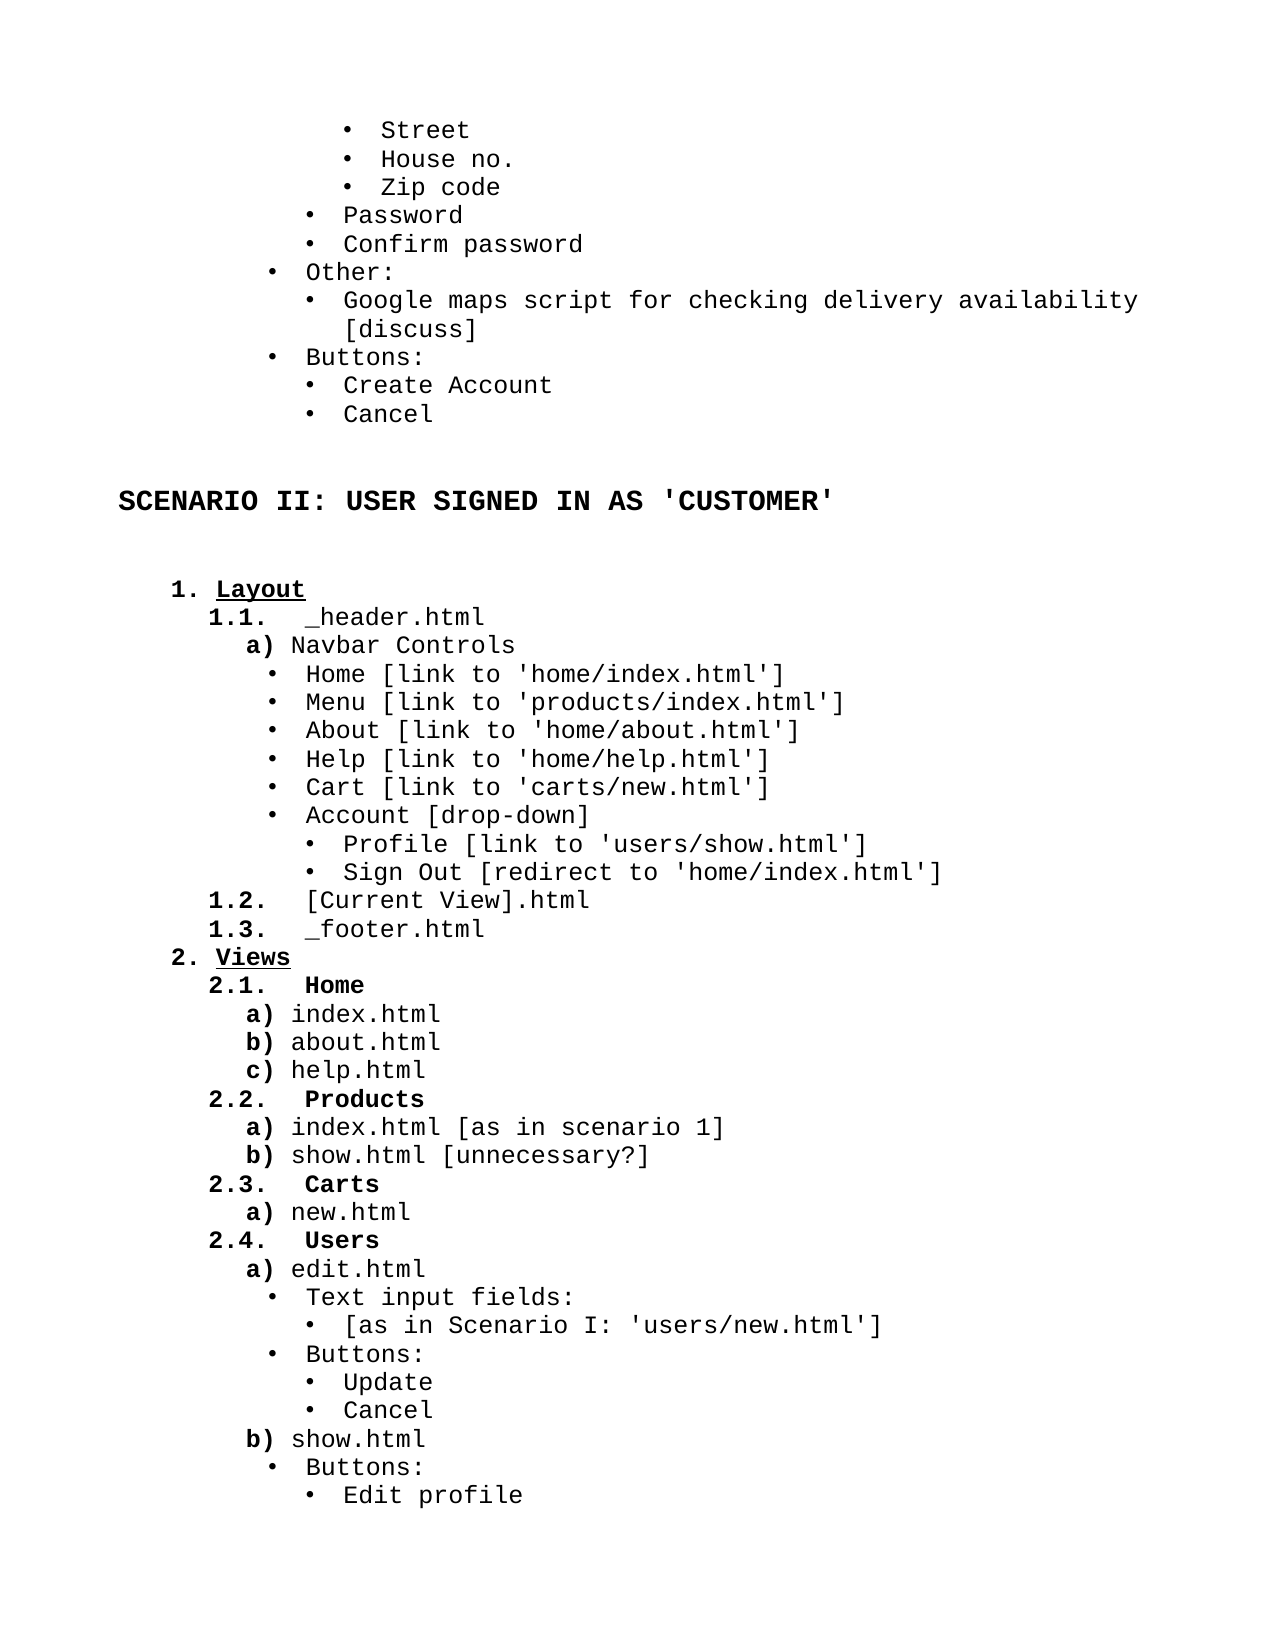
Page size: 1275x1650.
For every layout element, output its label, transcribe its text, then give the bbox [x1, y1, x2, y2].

subtitle SCENARIO II: USER SIGNED IN AS 'CUSTOMER' [118, 486, 1157, 519]
subtitle Cart [link to 'carts/new.html'] [268, 774, 1157, 803]
subtitle House no. [343, 146, 1157, 175]
subtitle show.html [unnecessary?] [231, 1143, 1157, 1171]
subtitle Carts [193, 1171, 1157, 1199]
subtitle Update [306, 1369, 1157, 1398]
subtitle Buttons: [268, 345, 1157, 373]
subtitle Password [306, 203, 1157, 231]
subtitle index.html [as in scenario 1] [231, 1114, 1157, 1143]
subtitle Account [drop-down] [268, 803, 1157, 831]
subtitle Sign Out [redirect to 'home/index.html'] [306, 859, 1157, 888]
subtitle Home [link to 'home/index.html'] [268, 661, 1157, 689]
subtitle index.html [231, 1001, 1157, 1029]
subtitle About [link to 'home/about.html'] [268, 718, 1157, 746]
subtitle Help [link to 'home/help.html'] [268, 746, 1157, 774]
subtitle Cancel [306, 1398, 1157, 1426]
subtitle Navbar Controls [231, 633, 1157, 661]
subtitle about.html [231, 1029, 1157, 1058]
subtitle Products [193, 1086, 1157, 1114]
subtitle Street [343, 118, 1157, 146]
subtitle Zip code [343, 175, 1157, 203]
subtitle new.html [231, 1199, 1157, 1228]
subtitle _header.html [193, 604, 1157, 633]
subtitle Text input fields: [268, 1284, 1157, 1313]
subtitle Menu [link to 'products/index.html'] [268, 689, 1157, 718]
subtitle Google maps script for checking delivery availability [discuss] [306, 288, 1157, 345]
subtitle Buttons: [268, 1341, 1157, 1369]
subtitle [as in Scenario I: 'users/new.html'] [306, 1313, 1157, 1341]
subtitle _footer.html [193, 916, 1157, 944]
subtitle Cancel [306, 401, 1157, 430]
subtitle Profile [link to 'users/show.html'] [306, 831, 1157, 859]
subtitle Users [193, 1228, 1157, 1256]
subtitle help.html [231, 1058, 1157, 1086]
subtitle [Current View].html [193, 888, 1157, 916]
subtitle Other: [268, 260, 1157, 288]
subtitle edit.html [231, 1256, 1157, 1284]
subtitle Confirm password [306, 231, 1157, 260]
subtitle Edit profile [306, 1483, 1157, 1511]
subtitle Create Account [306, 373, 1157, 401]
subtitle Views [156, 944, 1157, 973]
subtitle show.html [231, 1426, 1157, 1454]
subtitle Buttons: [268, 1454, 1157, 1483]
subtitle Home [193, 973, 1157, 1001]
subtitle Layout [156, 576, 1157, 604]
